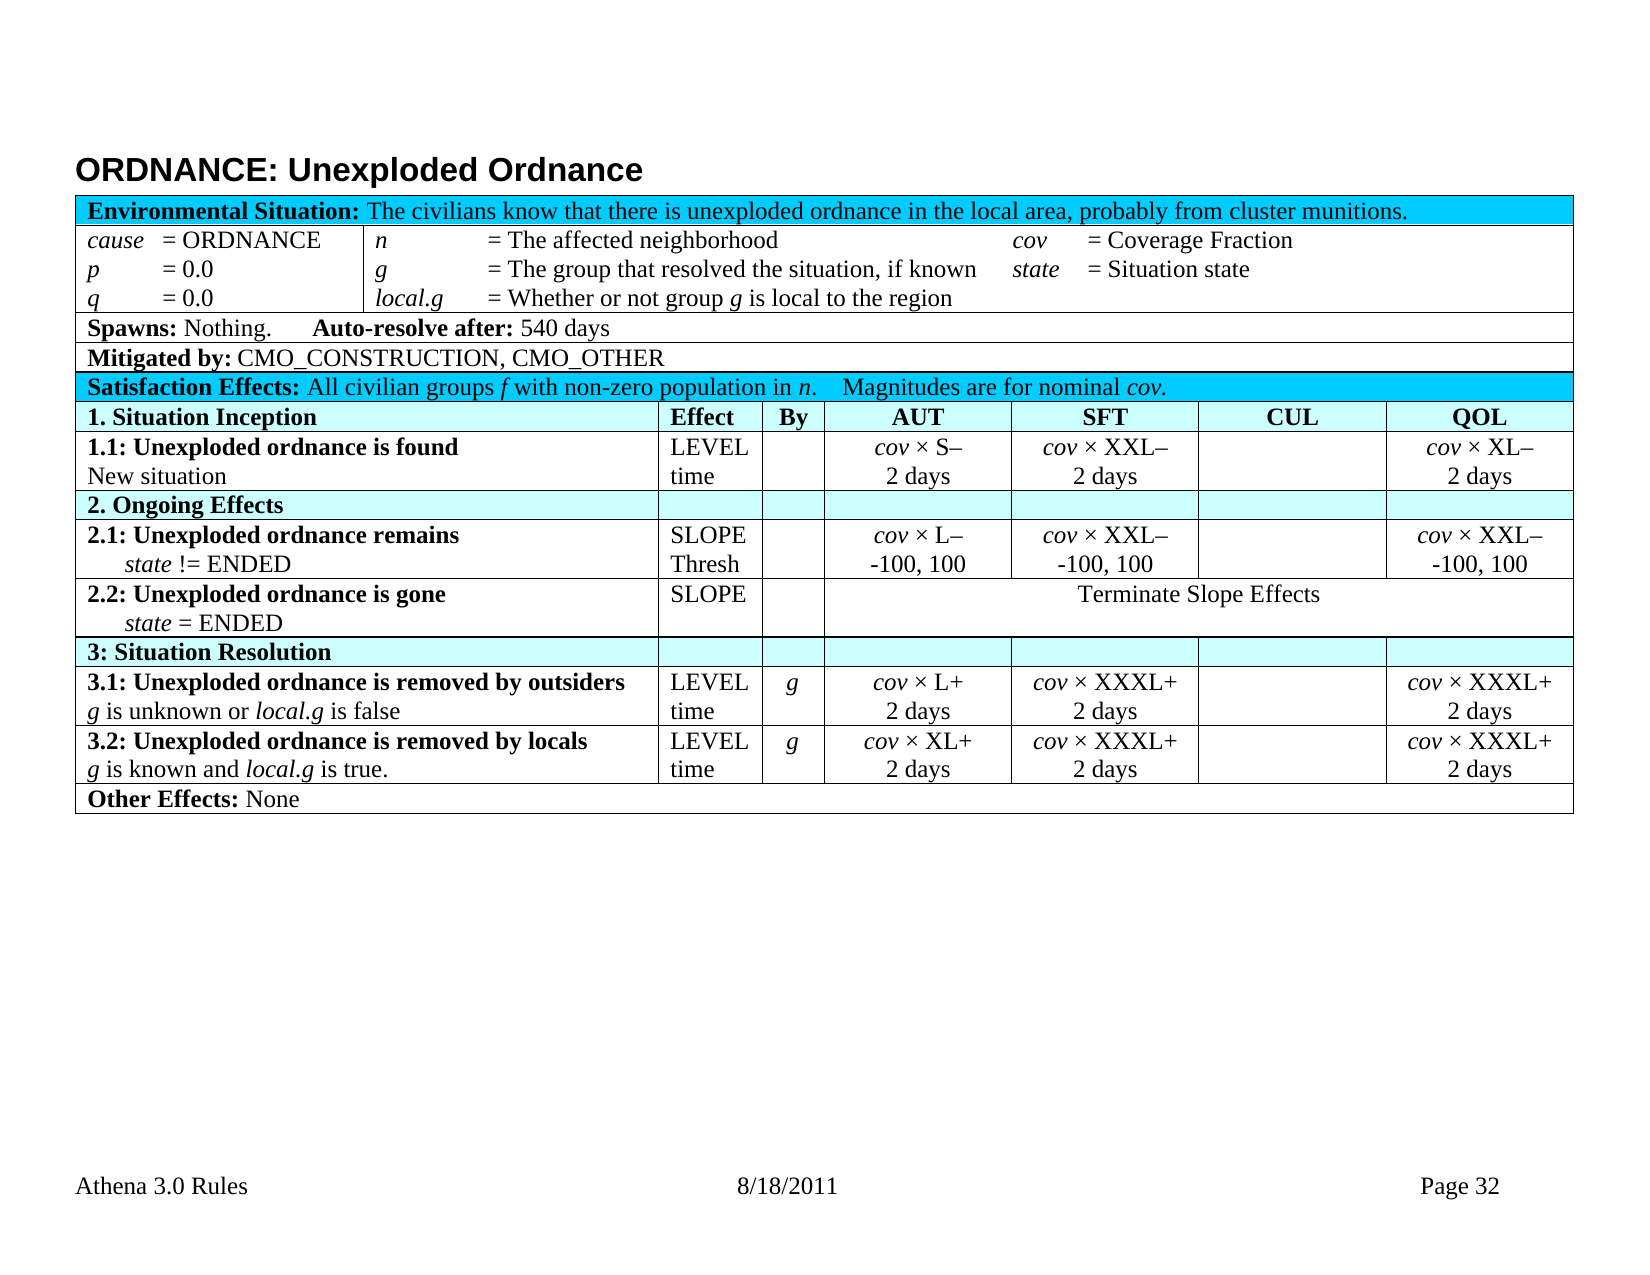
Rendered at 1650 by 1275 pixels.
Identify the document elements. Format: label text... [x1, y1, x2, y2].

table_cell SLOPE [659, 579, 762, 636]
table_cell [1387, 638, 1573, 666]
table_cell [1199, 491, 1386, 519]
table_cell 2.2: Unexploded ordnance is gone state = ENDED [76, 579, 658, 636]
table_cell cov × XXL– -100, 100 [1012, 520, 1198, 578]
table_cell cov × XXXL+ 2 days [1012, 726, 1198, 783]
table_cell Other Effects: None [76, 784, 1573, 813]
table_cell 3: Situation Resolution [76, 638, 658, 666]
table_cell [1199, 638, 1386, 666]
table_cell cause = ORDNANCE p = 0.0 q = 0.0 [76, 226, 363, 312]
table_cell Spawns: Nothing. Auto-resolve after: 540 days [76, 313, 1573, 342]
table_cell [825, 491, 1011, 519]
table_cell AUT [825, 402, 1011, 431]
table_cell cov × XL+ 2 days [825, 726, 1011, 783]
table_cell cov × XXXL+ 2 days [1387, 667, 1573, 725]
table_cell [763, 432, 824, 489]
table_cell 1.1: Unexploded ordnance is found New situation [76, 432, 658, 489]
table_cell [763, 579, 824, 636]
table_cell [1199, 432, 1386, 489]
table_cell [659, 638, 762, 666]
table_cell cov × XXL– -100, 100 [1387, 520, 1573, 578]
table_cell cov × L+ 2 days [825, 667, 1011, 725]
table_cell SFT [1012, 402, 1198, 431]
table_cell Terminate Slope Effects [825, 579, 1573, 636]
table_cell [763, 638, 824, 666]
table_cell [1199, 726, 1386, 783]
table_cell [1012, 491, 1198, 519]
table_cell SLOPE Thresh [659, 520, 762, 578]
table_cell [1012, 638, 1198, 666]
table_cell cov × XL– 2 days [1387, 432, 1573, 489]
table_cell 2. Ongoing Effects [76, 491, 658, 519]
table_cell 3.2: Unexploded ordnance is removed by locals g is known and local.g is true. [76, 726, 658, 783]
table_cell cov × L– -100, 100 [825, 520, 1011, 578]
table_cell n = The affected neighborhood cov = Coverage Fraction g = The group that resolved the situation, if known state = Situation state local.g = Whether or not group g is local to the region [364, 226, 1573, 312]
table_cell cov × XXL– 2 days [1012, 432, 1198, 489]
table_cell cov × XXXL+ 2 days [1387, 726, 1573, 783]
table_cell g [763, 726, 824, 783]
table_cell [763, 491, 824, 519]
table_cell Effect [659, 402, 762, 431]
table_cell Mitigated by: CMO_CONSTRUCTION, CMO_OTHER [76, 343, 1573, 371]
table_cell LEVEL time [659, 726, 762, 783]
table_cell [1387, 491, 1573, 519]
table_cell [659, 491, 762, 519]
table_cell [1199, 520, 1386, 578]
table_cell [763, 520, 824, 578]
table_cell 3.1: Unexploded ordnance is removed by outsiders g is unknown or local.g is false [76, 667, 658, 725]
table_cell cov × S– 2 days [825, 432, 1011, 489]
table_cell [825, 638, 1011, 666]
table_header Environmental Situation: The civilians know that there is unexploded ordnance in the local area, probably from cluster munitions. [76, 196, 1573, 224]
table_cell LEVEL time [659, 667, 762, 725]
table_cell By [763, 402, 824, 431]
table_cell LEVEL time [659, 432, 762, 489]
table_cell g [763, 667, 824, 725]
table_cell [1199, 667, 1386, 725]
table_cell 2.1: Unexploded ordnance remains state != ENDED [76, 520, 658, 578]
table_cell QOL [1387, 402, 1573, 431]
text ORDNANCE: Unexploded Ordnance [75, 150, 1575, 188]
table_cell Satisfaction Effects: All civilian groups f with non-zero population in n. Magnitudes are for nominal cov. [76, 373, 1573, 401]
table_cell CUL [1199, 402, 1386, 431]
table_cell 1. Situation Inception [76, 402, 658, 431]
table_cell cov × XXXL+ 2 days [1012, 667, 1198, 725]
